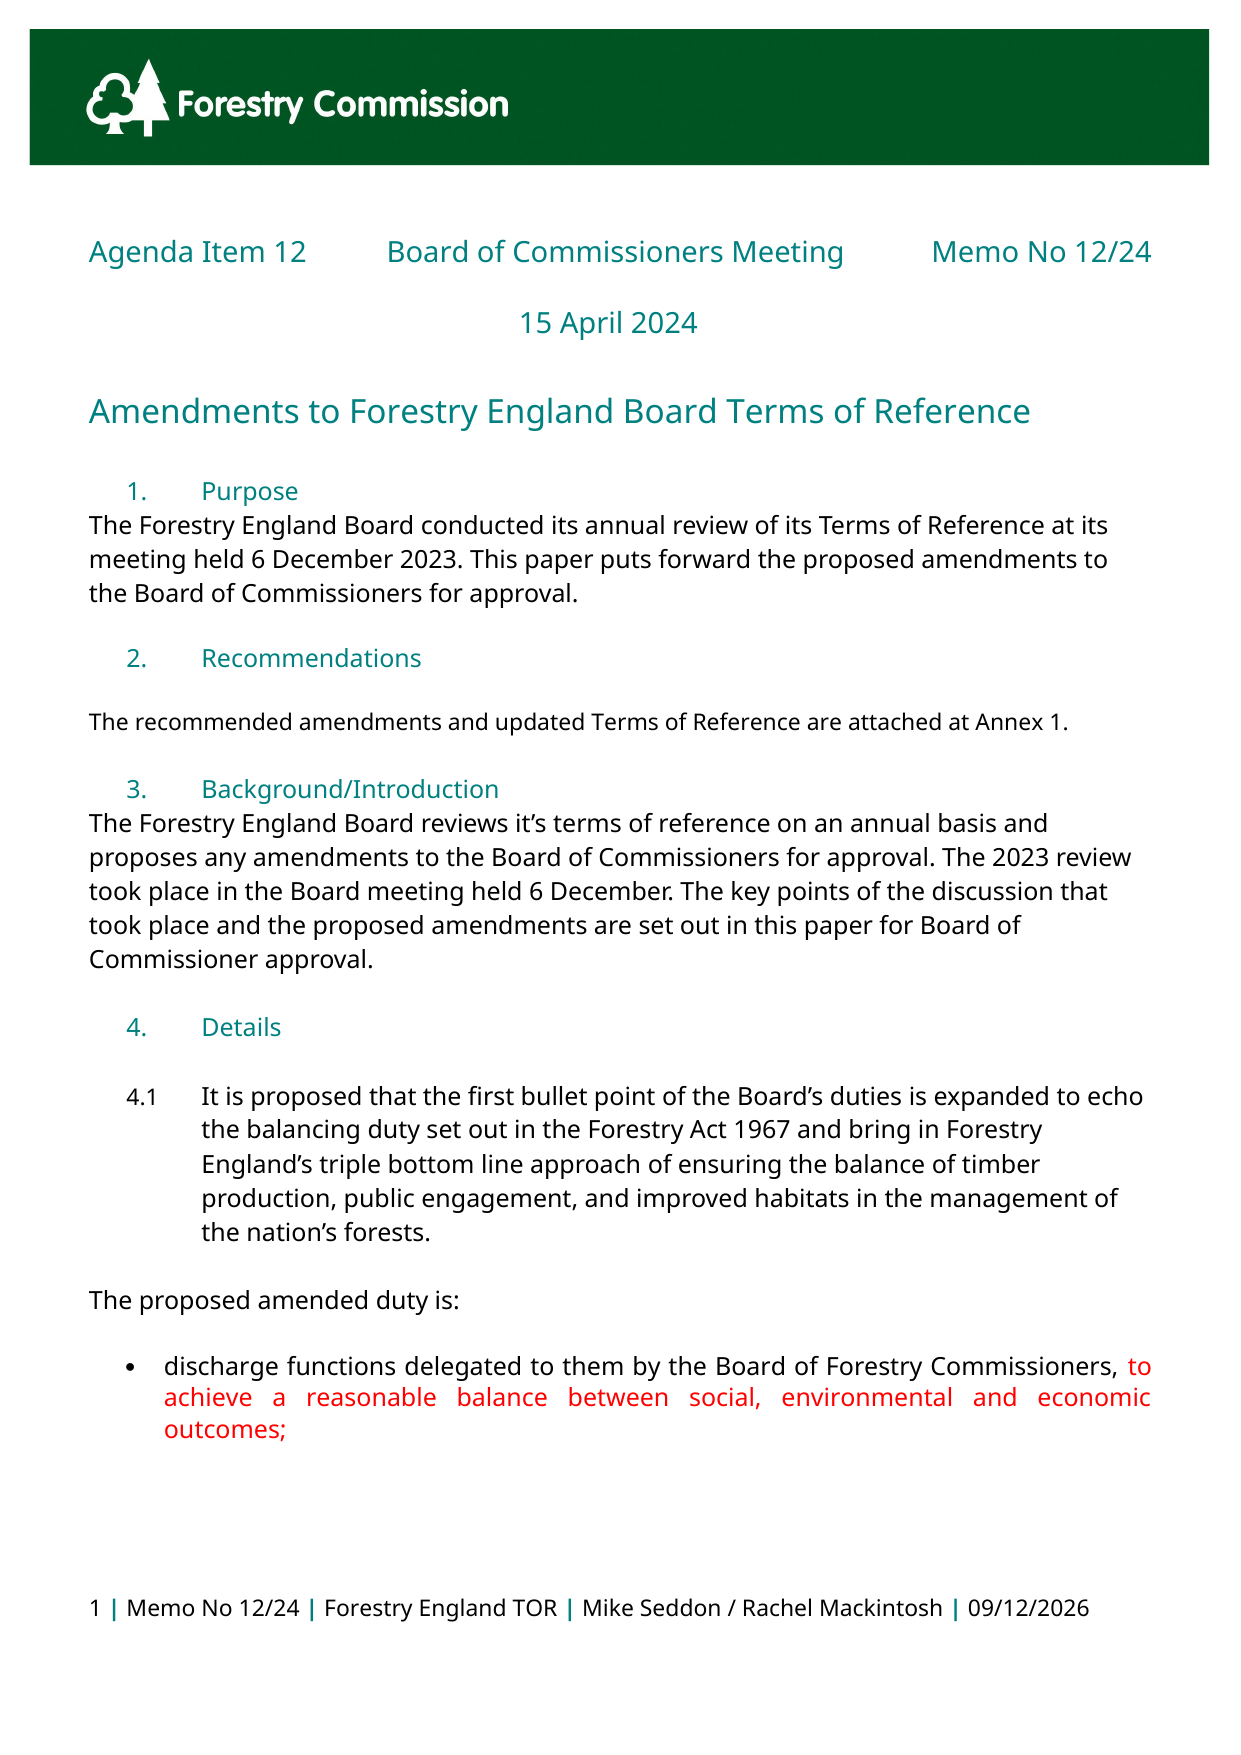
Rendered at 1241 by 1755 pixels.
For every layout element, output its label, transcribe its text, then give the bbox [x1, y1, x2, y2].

subtitle The Forestry England Board reviews it’s terms of reference on an annual basis and proposes any amendments to the Board of Commissioners for approval. The 2023 review took place in the Board meeting held 6 December. The key points of the discussion that took place and the proposed amendments are set out in this paper for Board of Commissioner approval. [89, 806, 1152, 976]
subtitle 15 April 2024 [89, 303, 1152, 342]
list Details [126, 1010, 1152, 1044]
subtitle Agenda Item 12 Board of Commissioners Meeting Memo No 12/24 [89, 232, 1152, 271]
list Purpose [126, 473, 1152, 507]
list discharge functions delegated to them by the Board of Forestry Commissioners, to achieve a reasonable balance between social, environmental and economic outcomes; [126, 1351, 1152, 1444]
subtitle The recommended amendments and updated Terms of Reference are attached at Annex 1. [89, 706, 1152, 737]
list It is proposed that the first bullet point of the Board’s duties is expanded to echo the balancing duty set out in the Forestry Act 1967 and bring in Forestry England’s triple bottom line approach of ensuring the balance of timber production, public engagement, and improved habitats in the management of the nation’s forests. [126, 1078, 1152, 1248]
subtitle Amendments to Forestry England Board Terms of Reference [89, 388, 1152, 434]
subtitle The Forestry England Board conducted its annual review of its Terms of Reference at its meeting held 6 December 2023. This paper puts forward the proposed amendments to the Board of Commissioners for approval. [89, 507, 1152, 610]
list Recommendations [126, 641, 1152, 675]
list Background/Introduction [126, 772, 1152, 806]
subtitle The proposed amended duty is: [89, 1282, 1152, 1317]
